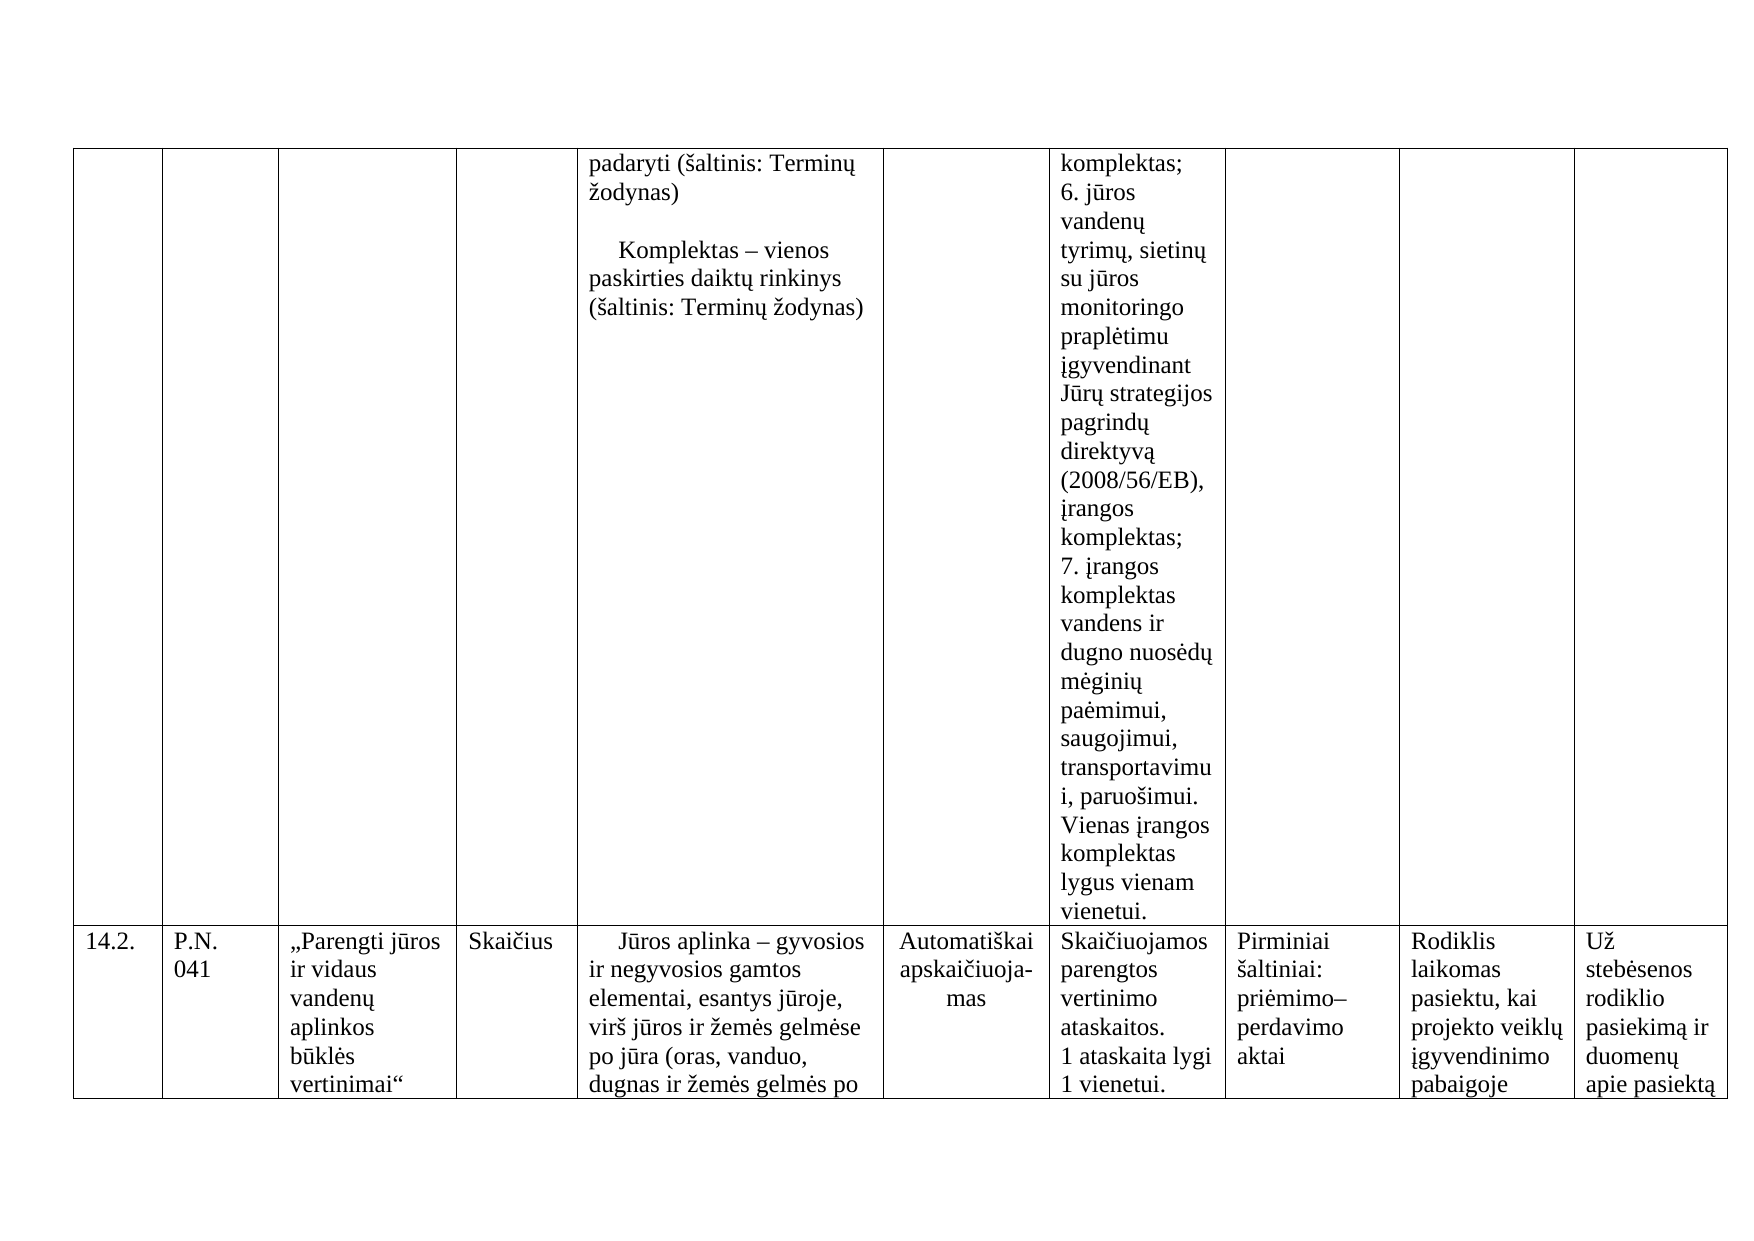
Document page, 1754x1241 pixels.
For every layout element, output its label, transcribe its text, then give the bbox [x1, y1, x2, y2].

table_cell [74, 149, 162, 925]
table_cell Pirminiai šaltiniai: priėmimo–perdavimo aktai [1226, 926, 1399, 1098]
table_cell [1575, 149, 1727, 925]
table_cell komplektas; 6. jūros vandenų tyrimų, sietinų su jūros monitoringo praplėtimu įgyvendinant Jūrų strategijos pagrindų direktyvą (2008/56/EB), įrangos komplektas; 7. įrangos komplektas vandens ir dugno nuosėdų mėginių paėmimui, saugojimui, transportavimui, paruošimui. Vienas įrangos komplektas lygus vienam vienetui. [1050, 149, 1225, 925]
table_cell Už stebėsenos rodiklio pasiekimą ir duomenų apie pasiektą [1575, 926, 1727, 1098]
table_cell [457, 149, 577, 925]
table_cell [884, 149, 1049, 925]
table_cell [1400, 149, 1574, 925]
table_cell Automatiškai apskaičiuoja-mas [884, 926, 1049, 1098]
table_cell padaryti (šaltinis: Terminų žodynas) Komplektas – vienos paskirties daiktų rinkinys (šaltinis: Terminų žodynas) [578, 149, 883, 925]
table_cell Skaičiuojamos parengtos vertinimo ataskaitos. 1 ataskaita lygi 1 vienetui. [1050, 926, 1225, 1098]
table_cell „Parengti jūros ir vidaus vandenų aplinkos būklės vertinimai“ [279, 926, 456, 1098]
table_cell Skaičius [457, 926, 577, 1098]
table_cell Rodiklis laikomas pasiektu, kai projekto veiklų įgyvendinimo pabaigoje [1400, 926, 1574, 1098]
table_cell [163, 149, 278, 925]
table_cell 14.2. [74, 926, 162, 1098]
table_cell P.N. 041 [163, 926, 278, 1098]
table_cell [1226, 149, 1399, 925]
table_cell Jūros aplinka – gyvosios ir negyvosios gamtos elementai, esantys jūroje, virš jūros ir žemės gelmėse po jūra (oras, vanduo, dugnas ir žemės gelmės po [578, 926, 883, 1098]
table_cell [279, 149, 456, 925]
